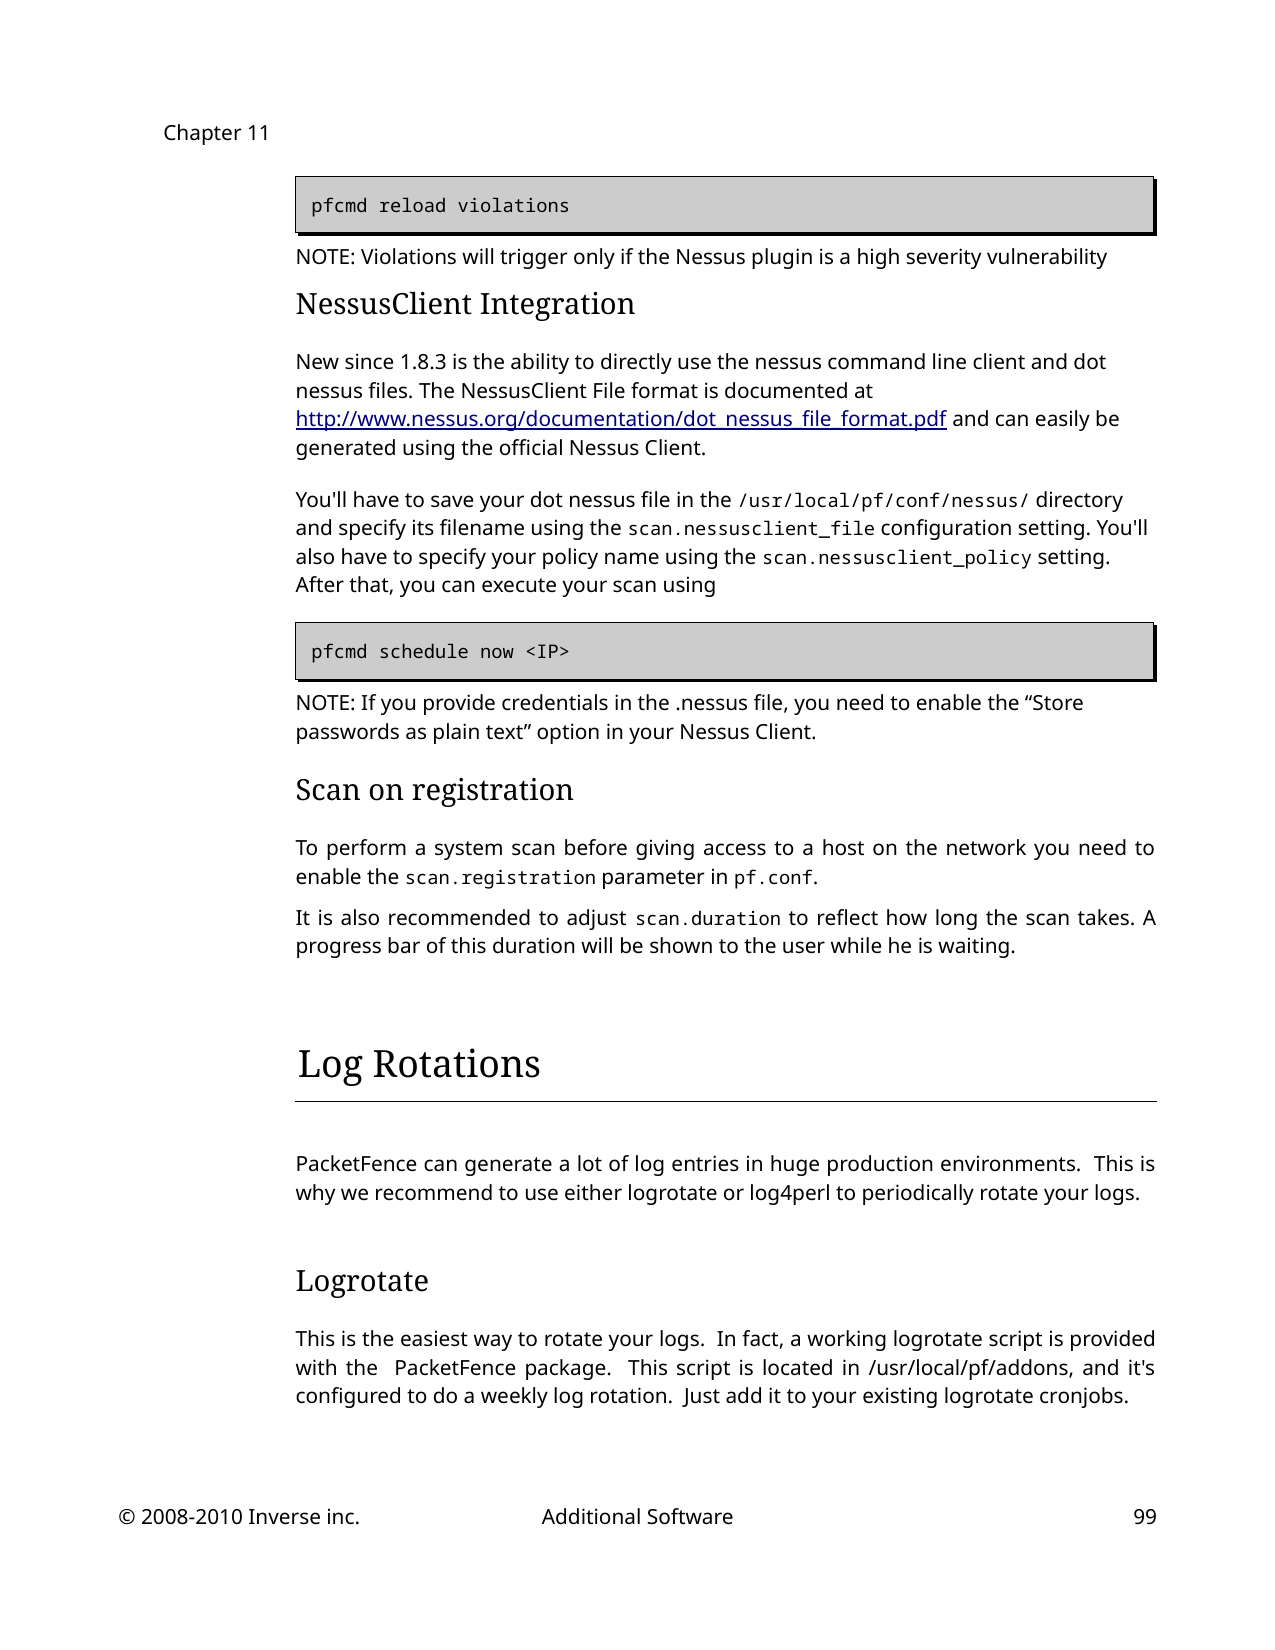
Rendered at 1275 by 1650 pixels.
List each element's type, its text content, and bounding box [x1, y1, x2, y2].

text To perform a system scan before giving access to a host on the network you need to enable the scan.registration parameter in pf.conf. [295, 833, 1157, 890]
text pfcmd reload violations [296, 177, 1153, 232]
subtitle Log Rotations [295, 1038, 1157, 1101]
text You'll have to save your dot nessus file in the /usr/local/pf/conf/nessus/ directory and specify its filename using the scan.nessusclient_file configuration setting. You'll also have to specify your policy name using the scan.nessusclient_policy setting. After that, you can execute your scan using [295, 485, 1157, 599]
text This is the easiest way to rotate your logs. In fact, a working logrotate script is provided with the PacketFence package. This script is located in /usr/local/pf/addons, and it's configured to do a weekly log rotation. Just add it to your existing logrotate cronjobs. [295, 1324, 1157, 1409]
subtitle Scan on registration [295, 769, 1157, 808]
text NOTE: Violations will trigger only if the Nessus plugin is a high severity vulnerability [295, 242, 1157, 271]
text New since 1.8.3 is the ability to directly use the nessus command line client and dot nessus files. The NessusClient File format is documented at http://www.nessus.org/documentation/dot_nessus_file_format.pdf and can easily be generated using the official Nessus Client. [295, 347, 1157, 461]
text It is also recommended to adjust scan.duration to reflect how long the scan takes. A progress bar of this duration will be shown to the user while he is waiting. [295, 903, 1157, 959]
text NOTE: If you provide credentials in the .nessus file, you need to enable the “Store passwords as plain text” option in your Nessus Client. [295, 688, 1157, 745]
text pfcmd schedule now <IP> [296, 623, 1153, 679]
subtitle NessusClient Integration [295, 283, 1157, 323]
text PacketFence can generate a lot of log entries in huge production environments. This is why we recommend to use either logrotate or log4perl to periodically rotate your logs. [295, 1149, 1157, 1206]
subtitle Logrotate [295, 1260, 1157, 1299]
